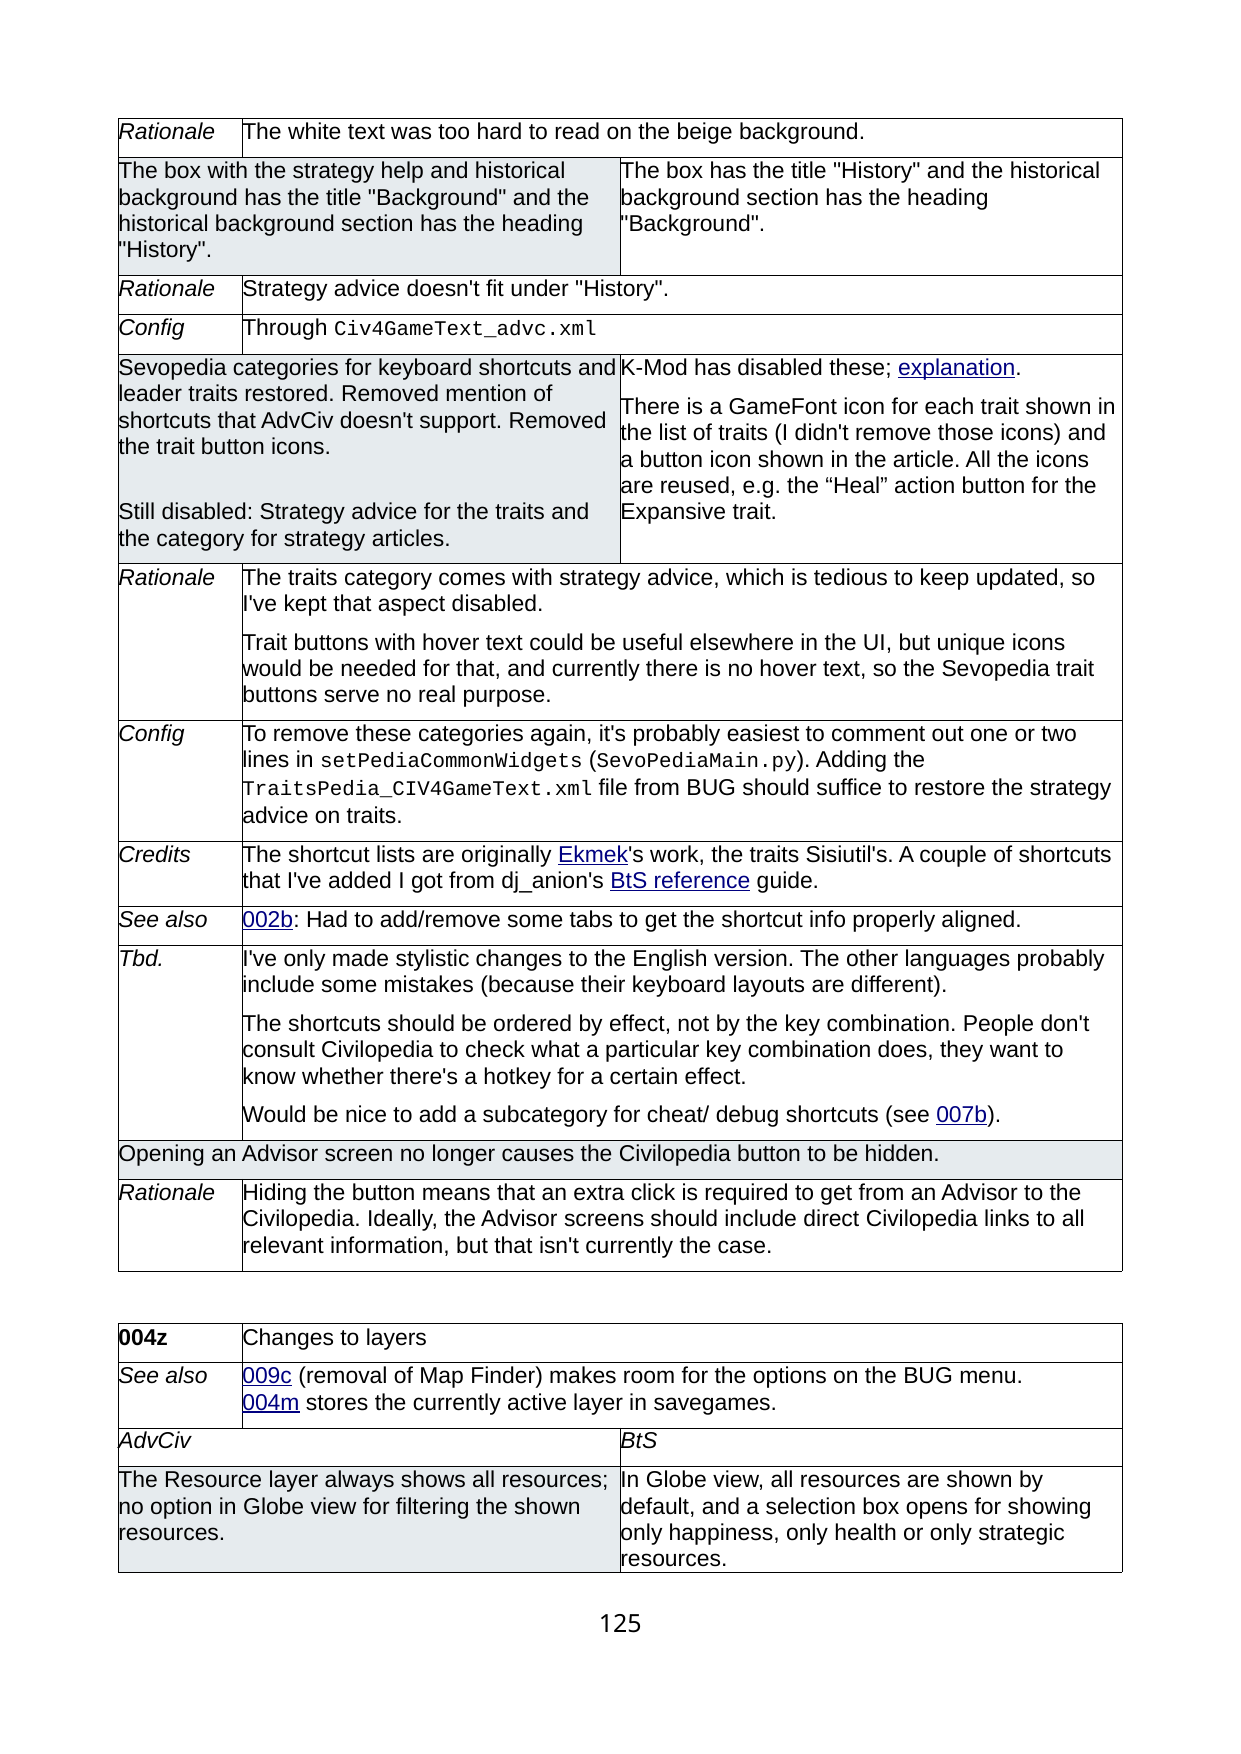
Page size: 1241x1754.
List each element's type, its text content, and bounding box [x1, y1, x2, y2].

table_cell Rationale [119, 276, 242, 314]
table_cell Through Civ4GameText_advc.xml [243, 315, 1122, 354]
table_cell The box has the title "History" and the historical background section has the heading "Background". [621, 158, 1122, 275]
table_cell See also [119, 1363, 242, 1427]
table_cell The white text was too hard to read on the beige background. [243, 119, 1122, 157]
table_cell Strategy advice doesn't fit under "History". [243, 276, 1122, 314]
table_cell Tbd. [119, 946, 242, 1140]
table_cell Rationale [119, 119, 242, 157]
table_cell Config [119, 315, 242, 354]
table_cell The box with the strategy help and historical background has the title "Background" and the historical background section has the heading "History". [119, 158, 620, 275]
table_cell 002b: Had to add/remove some tabs to get the shortcut info properly aligned. [243, 907, 1122, 945]
table_cell The shortcut lists are originally Ekmek's work, the traits Sisiutil's. A couple of shortcuts that I've added I got from dj_anion's BtS reference guide. [243, 842, 1122, 906]
table_cell Rationale [119, 1180, 242, 1271]
table_cell Credits [119, 842, 242, 906]
table_cell K-Mod has disabled these; explanation. There is a GameFont icon for each trait shown in the list of traits (I didn't remove those icons) and a button icon shown in the article. All the icons are reused, e.g. the “Heal” action button for the Expansive trait. [621, 355, 1122, 563]
table_cell Opening an Advisor screen no longer causes the Civilopedia button to be hidden. [119, 1141, 1122, 1179]
table_cell Sevopedia categories for keyboard shortcuts and leader traits restored. Removed mention of shortcuts that AdvCiv doesn't support. Removed the trait button icons. Still disabled: Strategy advice for the traits and the category for strategy articles. [119, 355, 620, 563]
table_cell I've only made stylistic changes to the English version. The other languages probably include some mistakes (because their keyboard layouts are different). The shortcuts should be ordered by effect, not by the key combination. People don't consult Civilopedia to check what a particular key combination does, they want to know whether there's a hotkey for a certain effect. Would be nice to add a subcategory for cheat/ debug shortcuts (see 007b). [243, 946, 1122, 1140]
table_cell Config [119, 721, 242, 841]
table_cell 009c (removal of Map Finder) makes room for the options on the BUG menu. 004m stores the currently active layer in savegames. [243, 1363, 1122, 1427]
table_header Changes to layers [243, 1324, 1122, 1362]
table_header 004z [119, 1324, 242, 1362]
table_cell AdvCiv [119, 1429, 620, 1466]
table_cell See also [119, 907, 242, 945]
table_cell The traits category comes with strategy advice, which is tedious to keep updated, so I've kept that aspect disabled. Trait buttons with hover text could be useful elsewhere in the UI, but unique icons would be needed for that, and currently there is no hover text, so the Sevopedia trait buttons serve no real purpose. [243, 564, 1122, 720]
table_cell In Globe view, all resources are shown by default, and a selection box opens for showing only happiness, only health or only strategic resources. [621, 1467, 1122, 1572]
table_cell To remove these categories again, it's probably easiest to comment out one or two lines in setPediaCommonWidgets (SevoPediaMain.py). Adding the TraitsPedia_CIV4GameText.xml file from BUG should suffice to restore the strategy advice on traits. [243, 721, 1122, 841]
table_cell BtS [621, 1429, 1122, 1466]
table_cell Hiding the button means that an extra click is required to get from an Advisor to the Civilopedia. Ideally, the Advisor screens should include direct Civilopedia links to all relevant information, but that isn't currently the case. [243, 1180, 1122, 1271]
table_cell Rationale [119, 564, 242, 720]
table_cell The Resource layer always shows all resources; no option in Globe view for filtering the shown resources. [119, 1467, 620, 1572]
